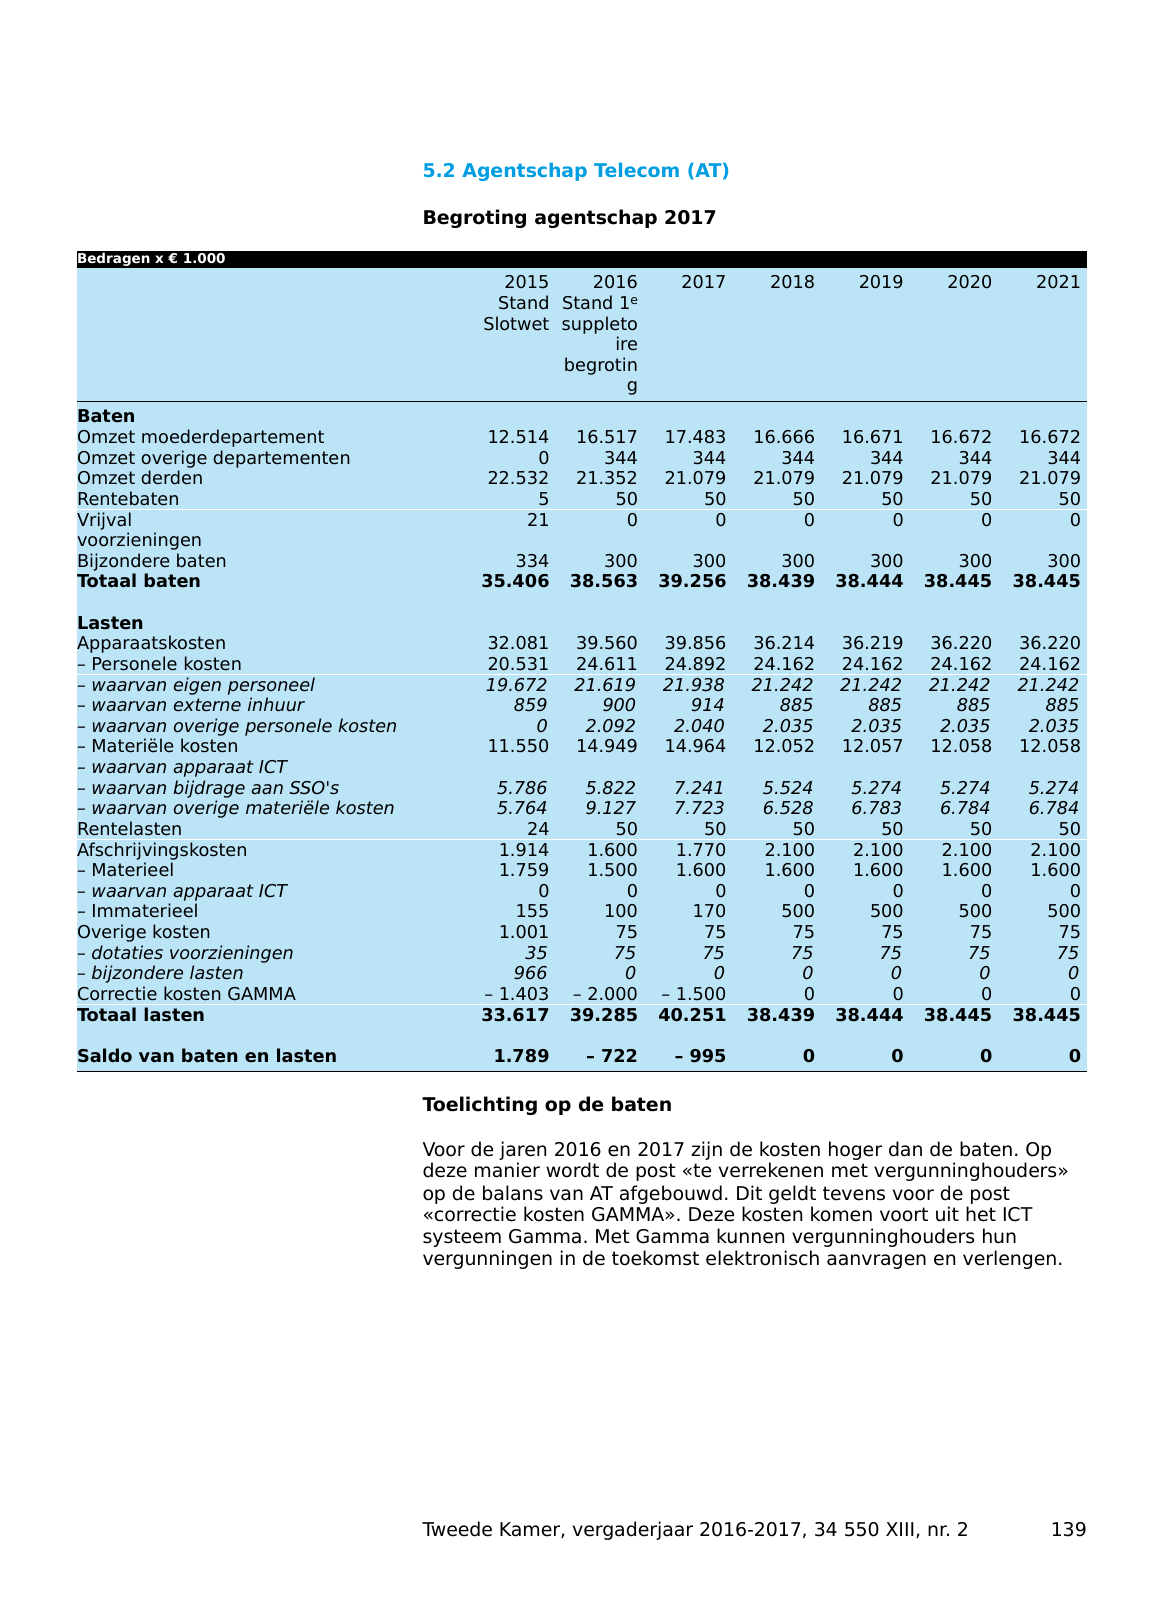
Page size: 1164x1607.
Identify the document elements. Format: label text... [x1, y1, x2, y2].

table_cell 0 [998, 881, 1087, 901]
table_cell 21.242 [732, 675, 821, 695]
table_cell [466, 592, 555, 613]
table_cell 21.938 [644, 675, 732, 695]
table_cell 21 [466, 510, 555, 551]
table_cell 14.964 [644, 736, 732, 757]
table_cell 50 [909, 819, 998, 839]
table_cell Totaal baten [77, 571, 466, 592]
table_cell 32.081 [466, 633, 555, 654]
table_cell 75 [555, 922, 644, 943]
table_cell 12.057 [821, 736, 909, 757]
table_cell [998, 613, 1087, 633]
table_cell [77, 268, 466, 401]
table_cell 0 [732, 510, 821, 551]
table_cell 344 [732, 448, 821, 468]
table_cell Omzet moederdepartement [77, 427, 466, 448]
table_cell 16.672 [998, 427, 1087, 448]
table_cell 300 [998, 551, 1087, 571]
table_cell 0 [466, 448, 555, 468]
table_cell 885 [998, 695, 1087, 716]
table_cell 1.600 [821, 860, 909, 881]
table_cell 16.672 [909, 427, 998, 448]
table_cell Omzet derden [77, 468, 466, 489]
table_cell 0 [644, 881, 732, 901]
table_header Bedragen x € 1.000 [77, 251, 1087, 266]
table_cell 38.444 [821, 1005, 909, 1025]
table_cell 24 [466, 819, 555, 839]
table_cell 50 [909, 489, 998, 509]
table_cell – Immaterieel [77, 901, 466, 922]
table_cell Vrijval voorzieningen [77, 510, 466, 551]
table_cell 2.100 [732, 840, 821, 860]
table_cell [732, 592, 821, 613]
table_cell 12.058 [909, 736, 998, 757]
table_cell 39.256 [644, 571, 732, 592]
table_cell 40.251 [644, 1005, 732, 1025]
table_cell 35 [466, 943, 555, 963]
table_cell 2020 [909, 268, 998, 401]
table_cell 12.514 [466, 427, 555, 448]
table_cell 39.560 [555, 633, 644, 654]
table_cell 6.528 [732, 798, 821, 819]
table_cell 38.563 [555, 571, 644, 592]
table_cell Baten [77, 402, 466, 427]
table_cell 22.532 [466, 468, 555, 489]
table_cell 19.672 [466, 675, 555, 695]
table_cell 50 [644, 819, 732, 839]
table_cell 885 [732, 695, 821, 716]
table_cell 0 [998, 1046, 1087, 1071]
table_cell [644, 613, 732, 633]
table_cell 75 [998, 943, 1087, 963]
table_cell 0 [821, 984, 909, 1004]
table_cell 0 [644, 963, 732, 984]
table_cell [821, 613, 909, 633]
table_cell – waarvan apparaat ICT [77, 757, 466, 778]
table_cell 0 [821, 881, 909, 901]
table_cell 50 [732, 489, 821, 509]
table_cell 2.092 [555, 716, 644, 736]
table_cell 1.001 [466, 922, 555, 943]
table_cell 0 [555, 510, 644, 551]
table_cell 24.162 [998, 654, 1087, 674]
table_cell 75 [732, 943, 821, 963]
table_cell 50 [998, 489, 1087, 509]
table_cell [998, 757, 1087, 778]
table_cell 500 [821, 901, 909, 922]
table_cell – 2.000 [555, 984, 644, 1004]
table_cell 5.274 [998, 778, 1087, 798]
subtitle 5.2 Agentschap Telecom (AT) [422, 160, 1087, 182]
table_cell – waarvan overige materiële kosten [77, 798, 466, 819]
table_cell – 1.403 [466, 984, 555, 1004]
table_cell 35.406 [466, 571, 555, 592]
table_cell [998, 1025, 1087, 1046]
table_cell – waarvan externe inhuur [77, 695, 466, 716]
table_cell – waarvan apparaat ICT [77, 881, 466, 901]
table_cell 39.285 [555, 1005, 644, 1025]
table_cell 0 [732, 963, 821, 984]
table_cell 21.079 [821, 468, 909, 489]
table_cell [644, 402, 732, 427]
table_cell 300 [821, 551, 909, 571]
table_cell 38.439 [732, 571, 821, 592]
table_cell 334 [466, 551, 555, 571]
table_cell 5.764 [466, 798, 555, 819]
table_cell Rentelasten [77, 819, 466, 839]
table_cell 2019 [821, 268, 909, 401]
table_cell 300 [555, 551, 644, 571]
table_cell [466, 757, 555, 778]
table_cell [466, 613, 555, 633]
table_cell [998, 592, 1087, 613]
table_cell 1.759 [466, 860, 555, 881]
table_cell 24.162 [732, 654, 821, 674]
table_cell 2.035 [909, 716, 998, 736]
table_cell Rentebaten [77, 489, 466, 509]
table_cell 1.600 [909, 860, 998, 881]
table_cell 21.079 [644, 468, 732, 489]
table_cell [77, 592, 466, 613]
table_cell 0 [466, 881, 555, 901]
table_cell 1.914 [466, 840, 555, 860]
table_cell 0 [644, 510, 732, 551]
table_cell – Materieel [77, 860, 466, 881]
table_cell [909, 592, 998, 613]
table_cell [555, 757, 644, 778]
table_cell – waarvan overige personele kosten [77, 716, 466, 736]
table_cell 300 [644, 551, 732, 571]
table_cell 0 [821, 1046, 909, 1071]
table_cell [821, 1025, 909, 1046]
table_cell 75 [644, 943, 732, 963]
table_cell 7.241 [644, 778, 732, 798]
table_cell [732, 757, 821, 778]
table_cell 75 [644, 922, 732, 943]
table_cell 6.783 [821, 798, 909, 819]
table_cell Saldo van baten en lasten [77, 1046, 466, 1071]
table_cell 5.786 [466, 778, 555, 798]
table_cell 1.600 [644, 860, 732, 881]
table_cell – 722 [555, 1046, 644, 1071]
table_cell 50 [644, 489, 732, 509]
table_cell 500 [909, 901, 998, 922]
table_cell 0 [909, 1046, 998, 1071]
table_cell 5.274 [821, 778, 909, 798]
table_cell 300 [909, 551, 998, 571]
table_cell 0 [821, 963, 909, 984]
table_cell 2.035 [821, 716, 909, 736]
table_cell 344 [821, 448, 909, 468]
table_cell 0 [998, 963, 1087, 984]
table_cell 885 [909, 695, 998, 716]
table_cell 2.035 [732, 716, 821, 736]
table_cell 16.671 [821, 427, 909, 448]
subtitle Toelichting op de baten [422, 1094, 1087, 1116]
table_cell 0 [909, 984, 998, 1004]
table_cell 75 [998, 922, 1087, 943]
table_cell [821, 402, 909, 427]
table_cell 12.058 [998, 736, 1087, 757]
table_cell 914 [644, 695, 732, 716]
table_cell 2.100 [821, 840, 909, 860]
table_cell 38.445 [909, 571, 998, 592]
table_cell 75 [909, 922, 998, 943]
subtitle Begroting agentschap 2017 [422, 207, 1087, 229]
table_cell 75 [732, 922, 821, 943]
table_cell 50 [732, 819, 821, 839]
table_cell 75 [821, 922, 909, 943]
table_cell 38.439 [732, 1005, 821, 1025]
table_cell 20.531 [466, 654, 555, 674]
table_cell [909, 757, 998, 778]
table_cell 36.220 [998, 633, 1087, 654]
table_cell 17.483 [644, 427, 732, 448]
table_cell 0 [732, 1046, 821, 1071]
table_cell 21.242 [909, 675, 998, 695]
table_cell – waarvan eigen personeel [77, 675, 466, 695]
table_cell 2.100 [998, 840, 1087, 860]
table_cell Lasten [77, 613, 466, 633]
table_cell 50 [998, 819, 1087, 839]
table_cell 0 [821, 510, 909, 551]
table_cell 100 [555, 901, 644, 922]
table_cell 50 [821, 489, 909, 509]
table_cell 24.892 [644, 654, 732, 674]
table_cell 50 [555, 819, 644, 839]
table_cell 50 [555, 489, 644, 509]
table_cell 885 [821, 695, 909, 716]
table_cell 170 [644, 901, 732, 922]
table_cell Overige kosten [77, 922, 466, 943]
table_cell 36.219 [821, 633, 909, 654]
table_cell 75 [821, 943, 909, 963]
table_cell Omzet overige departementen [77, 448, 466, 468]
table_cell 2021 [998, 268, 1087, 401]
table_cell – dotaties voorzieningen [77, 943, 466, 963]
table_cell Apparaatskosten [77, 633, 466, 654]
table_cell 11.550 [466, 736, 555, 757]
table_cell 1.789 [466, 1046, 555, 1071]
table_cell 5.822 [555, 778, 644, 798]
table_cell 344 [644, 448, 732, 468]
table_cell 900 [555, 695, 644, 716]
table_cell 0 [909, 963, 998, 984]
table_cell [466, 402, 555, 427]
table_cell [909, 613, 998, 633]
table_cell 0 [555, 881, 644, 901]
table_cell 38.445 [998, 1005, 1087, 1025]
table_cell 300 [732, 551, 821, 571]
table_cell [644, 757, 732, 778]
table_cell 21.242 [821, 675, 909, 695]
table_cell 2016 Stand 1e suppletoire begroting [555, 268, 644, 401]
table_cell 1.600 [555, 840, 644, 860]
table_cell 859 [466, 695, 555, 716]
table_cell 344 [998, 448, 1087, 468]
table_cell Bijzondere baten [77, 551, 466, 571]
table_cell [644, 592, 732, 613]
table_cell 33.617 [466, 1005, 555, 1025]
table_cell 21.079 [909, 468, 998, 489]
table_cell 0 [998, 510, 1087, 551]
table_cell 2.040 [644, 716, 732, 736]
table_cell 0 [466, 716, 555, 736]
table_cell 1.600 [732, 860, 821, 881]
table_cell 344 [909, 448, 998, 468]
table_cell 36.214 [732, 633, 821, 654]
table_cell [732, 613, 821, 633]
table_cell [77, 1025, 466, 1046]
table_cell 500 [998, 901, 1087, 922]
table_cell 36.220 [909, 633, 998, 654]
table_cell 75 [555, 943, 644, 963]
table_cell 14.949 [555, 736, 644, 757]
table_cell – bijzondere lasten [77, 963, 466, 984]
table_cell 6.784 [998, 798, 1087, 819]
table_cell [998, 402, 1087, 427]
table_cell [555, 613, 644, 633]
table_cell [555, 402, 644, 427]
table_cell 5.524 [732, 778, 821, 798]
table_cell 0 [555, 963, 644, 984]
table_cell [909, 1025, 998, 1046]
table_cell – 995 [644, 1046, 732, 1071]
table_cell [732, 1025, 821, 1046]
table_cell 344 [555, 448, 644, 468]
table_cell 7.723 [644, 798, 732, 819]
table_cell 500 [732, 901, 821, 922]
table_cell 2.035 [998, 716, 1087, 736]
table_cell [821, 757, 909, 778]
table_cell 5 [466, 489, 555, 509]
table_cell 21.619 [555, 675, 644, 695]
table_cell 2017 [644, 268, 732, 401]
table_cell 21.352 [555, 468, 644, 489]
table_cell 2018 [732, 268, 821, 401]
table_cell 2015 Stand Slotwet [466, 268, 555, 401]
table_cell 9.127 [555, 798, 644, 819]
table_cell 16.666 [732, 427, 821, 448]
table_cell 24.162 [821, 654, 909, 674]
table_cell 2.100 [909, 840, 998, 860]
table_cell – waarvan bijdrage aan SSO's [77, 778, 466, 798]
table_cell 12.052 [732, 736, 821, 757]
table_cell 16.517 [555, 427, 644, 448]
table_cell 0 [732, 881, 821, 901]
table_cell 50 [821, 819, 909, 839]
table_cell 24.611 [555, 654, 644, 674]
table_cell 966 [466, 963, 555, 984]
table_cell Correctie kosten GAMMA [77, 984, 466, 1004]
table_cell Afschrijvingskosten [77, 840, 466, 860]
table_cell [466, 1025, 555, 1046]
table_cell 21.079 [998, 468, 1087, 489]
text Voor de jaren 2016 en 2017 zijn de kosten hoger dan de baten. Op deze manier wordt de post «te verrekenen met vergunninghouders» op de balans van AT afgebouwd. Dit geldt tevens voor de post «correctie kosten GAMMA». Deze kosten komen voort uit het ICT systeem Gamma. Met Gamma kunnen vergunninghouders hun vergunningen in de toekomst elektronisch aanvragen en verlengen. [422, 1138, 1087, 1270]
table_cell 0 [998, 984, 1087, 1004]
table_cell [821, 592, 909, 613]
table_cell 1.600 [998, 860, 1087, 881]
table_cell 39.856 [644, 633, 732, 654]
table_cell 21.242 [998, 675, 1087, 695]
table_cell 1.500 [555, 860, 644, 881]
table_cell 155 [466, 901, 555, 922]
table_cell 0 [909, 510, 998, 551]
table_cell 38.445 [909, 1005, 998, 1025]
table_cell [555, 592, 644, 613]
table_cell 38.444 [821, 571, 909, 592]
table_cell 21.079 [732, 468, 821, 489]
table_cell 6.784 [909, 798, 998, 819]
table_cell 0 [909, 881, 998, 901]
table_cell 1.770 [644, 840, 732, 860]
table_cell 38.445 [998, 571, 1087, 592]
table_cell [555, 1025, 644, 1046]
table_cell – 1.500 [644, 984, 732, 1004]
table_cell [909, 402, 998, 427]
table_cell [732, 402, 821, 427]
table_cell 75 [909, 943, 998, 963]
table_cell 24.162 [909, 654, 998, 674]
table_cell – Personele kosten [77, 654, 466, 674]
table_cell 5.274 [909, 778, 998, 798]
table_cell – Materiële kosten [77, 736, 466, 757]
table_cell 0 [732, 984, 821, 1004]
table_cell [644, 1025, 732, 1046]
table_cell Totaal lasten [77, 1005, 466, 1025]
